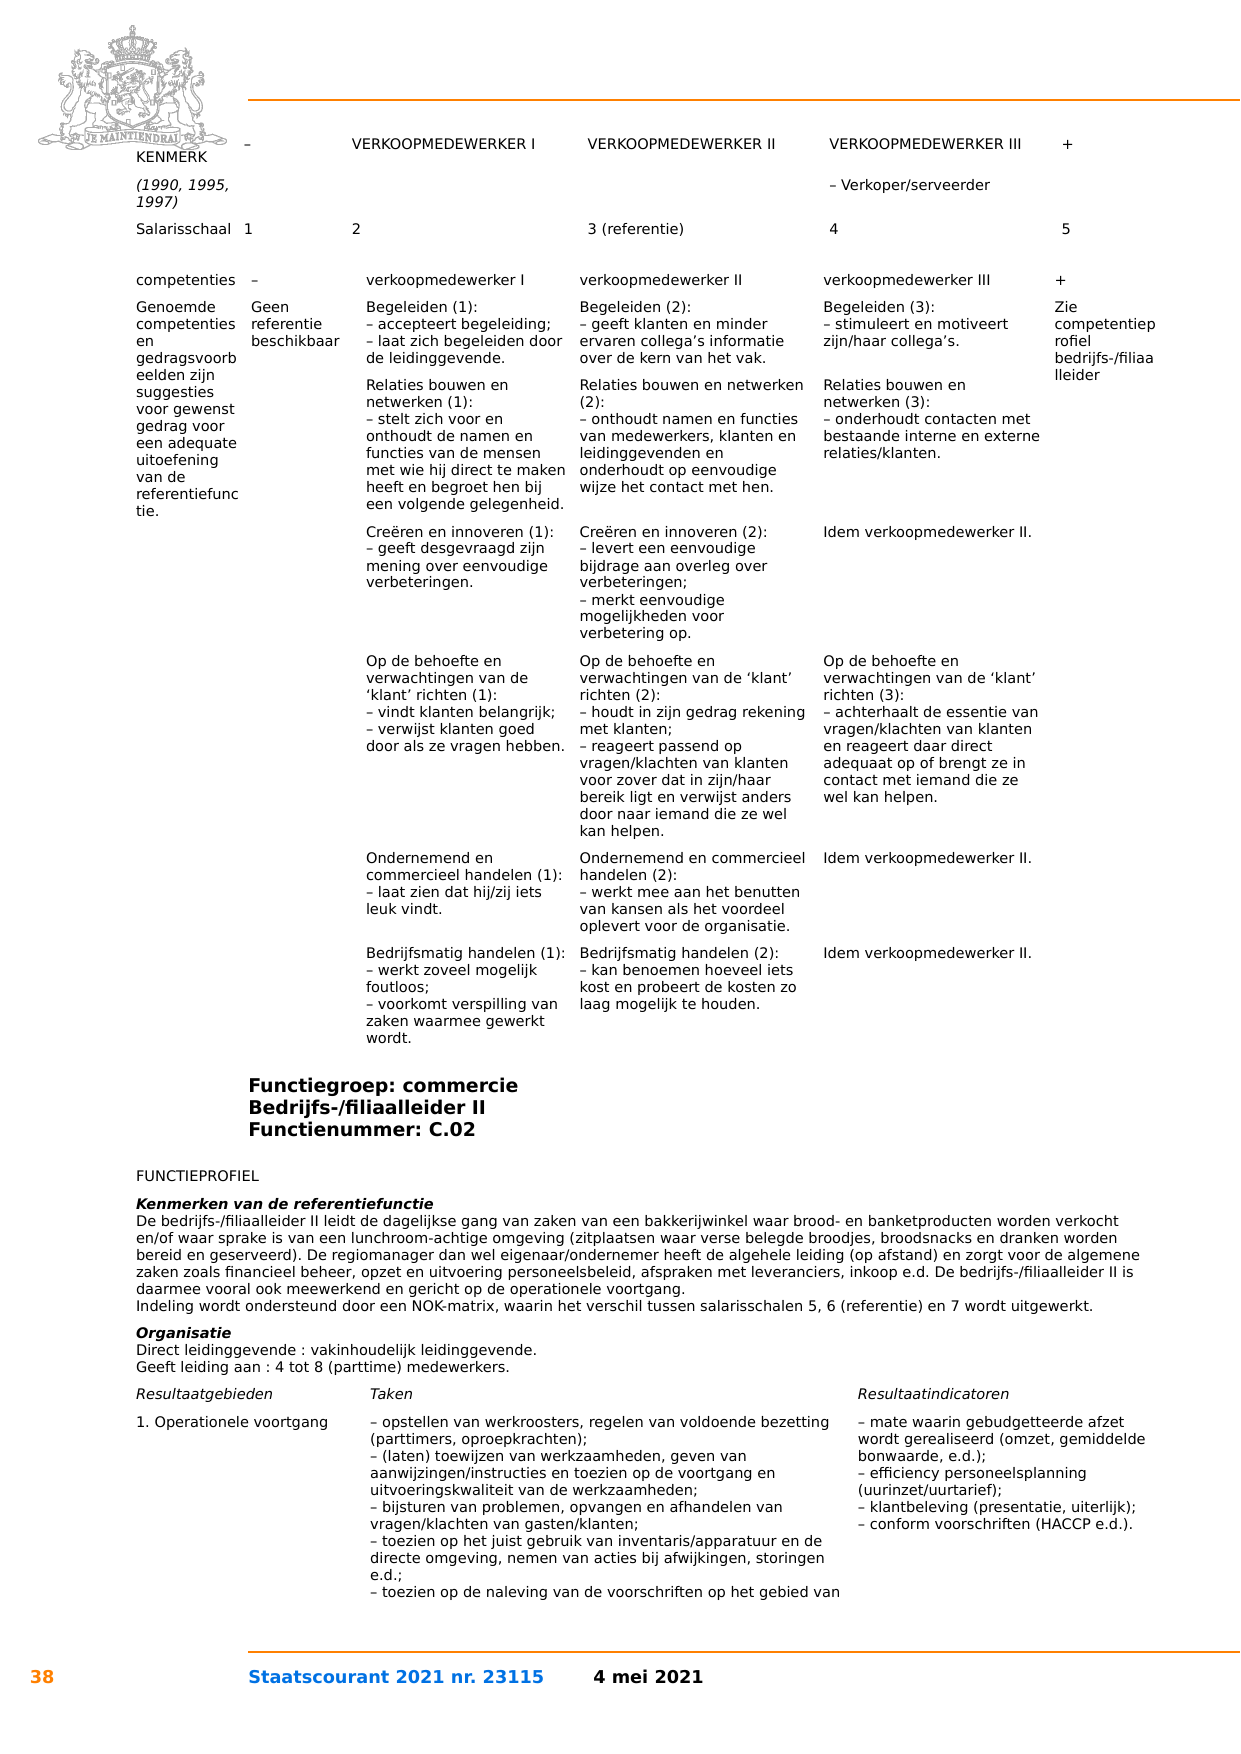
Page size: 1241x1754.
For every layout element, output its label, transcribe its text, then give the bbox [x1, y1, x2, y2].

table_cell Begeleiden (1): – accepteert begeleiding; – laat zich begeleiden door de leidinggevende. [360, 294, 573, 371]
table_cell Resultaatgebieden [131, 1382, 364, 1408]
table_cell 5 [1056, 216, 1163, 243]
table_header verkoopmedewerker II [574, 267, 817, 293]
table_header + [1056, 131, 1163, 171]
table_cell 2 [346, 216, 581, 243]
table_cell Relaties bouwen en netwerken (2): – onthoudt namen en functies van medewerkers, klanten en leidinggevenden en onderhoudt op eenvoudige wijze het contact met hen. [574, 373, 817, 518]
table_cell Relaties bouwen en netwerken (1): – stelt zich voor en onthoudt de namen en functies van de mensen met wie hij direct te maken heeft en begroet hen bij een volgende gelegenheid. [360, 373, 573, 518]
table_cell Organisatie Direct leidinggevende : vakinhoudelijk leidinggevende. Geeft leiding aan : 4 tot 8 (parttime) medewerkers. [131, 1320, 1163, 1381]
table_cell Ondernemend en commercieel handelen (1): – laat zien dat hij/zij iets leuk vindt. [360, 845, 573, 939]
table_cell Op de behoefte en verwachtingen van de ‘klant’ richten (1): – vindt klanten belangrijk; – verwijst klanten goed door als ze vragen hebben. [360, 648, 573, 844]
table_cell Relaties bouwen en netwerken (3): – onderhoudt contacten met bestaande interne en externe relaties/klanten. [818, 373, 1048, 518]
table_cell Begeleiden (3): – stimuleert en motiveert zijn/haar collega’s. [818, 294, 1048, 371]
table_cell Bedrijfsmatig handelen (2): – kan benoemen hoeveel iets kost en probeert de kosten zo laag mogelijk te houden. [574, 941, 817, 1052]
table_cell – mate waarin gebudgetteerde afzet wordt gerealiseerd (omzet, gemiddelde bonwaarde, e.d.); – efficiency personeelsplanning (uurinzet/uurtarief); – klantbeleving (presentatie, uiterlijk); – conform voorschriften (HACCP e.d.). [852, 1409, 1163, 1605]
table_header – [238, 131, 345, 171]
table_cell Idem verkoopmedewerker II. [818, 845, 1048, 939]
table_cell Resultaatindicatoren [852, 1382, 1163, 1408]
table_cell Kenmerken van de referentiefunctie De bedrijfs-/filiaalleider II leidt de dagelijkse gang van zaken van een bakkerijwinkel waar brood- en banketproducten worden verkocht en/of waar sprake is van een lunchroom-achtige omgeving (zitplaatsen waar verse belegde broodjes, broodsnacks en dranken worden bereid en geserveerd). De regiomanager dan wel eigenaar/ondernemer heeft de algehele leiding (op afstand) en zorgt voor de algemene zaken zoals financieel beheer, opzet en uitvoering personeelsbeleid, afspraken met leveranciers, inkoop e.d. De bedrijfs-/filiaalleider II is daarmee vooral ook meewerkend en gericht op de operationele voortgang. Indeling wordt ondersteund door een NOK-matrix, waarin het verschil tussen salarisschalen 5, 6 (referentie) en 7 wordt uitgewerkt. [131, 1191, 1163, 1319]
table_cell Creëren en innoveren (2): – levert een eenvoudige bijdrage aan overleg over verbeteringen; – merkt eenvoudige mogelijkheden voor verbetering op. [574, 519, 817, 647]
table_cell Salarisschaal [131, 216, 237, 243]
table_cell [238, 172, 345, 215]
table_cell Op de behoefte en verwachtingen van de ‘klant’ richten (2): – houdt in zijn gedrag rekening met klanten; – reageert passend op vragen/klachten van klanten voor zover dat in zijn/haar bereik ligt en verwijst anders door naar iemand die ze wel kan helpen. [574, 648, 817, 844]
text Functiegroep: commercie [248, 1075, 1163, 1097]
table_cell 4 [824, 216, 1055, 243]
table_cell Taken [365, 1382, 851, 1408]
table_cell Idem verkoopmedewerker II. [818, 941, 1048, 1052]
table_header competenties [131, 267, 244, 293]
table_header VERKOOPMEDEWERKER III [824, 131, 1055, 171]
table_cell Op de behoefte en verwachtingen van de ‘klant’ richten (3): – achterhaalt de essentie van vragen/klachten van klanten en reageert daar direct adequaat op of brengt ze in contact met iemand die ze wel kan helpen. [818, 648, 1048, 844]
table_cell Ondernemend en commercieel handelen (2): – werkt mee aan het benutten van kansen als het voordeel oplevert voor de organisatie. [574, 845, 817, 939]
table_cell Idem verkoopmedewerker II. [818, 519, 1048, 647]
table_cell [346, 172, 581, 215]
table_cell – opstellen van werkroosters, regelen van voldoende bezetting (parttimers, oproepkrachten); – (laten) toewijzen van werkzaamheden, geven van aanwijzingen/instructies en toezien op de voortgang en uitvoeringskwaliteit van de werkzaamheden; – bijsturen van problemen, opvangen en afhandelen van vragen/klachten van gasten/klanten; – toezien op het juist gebruik van inventaris/apparatuur en de directe omgeving, nemen van acties bij afwijkingen, storingen e.d.; – toezien op de naleving van de voorschriften op het gebied van [365, 1409, 851, 1605]
table_cell Creëren en innoveren (1): – geeft desgevraagd zijn mening over eenvoudige verbeteringen. [360, 519, 573, 647]
table_cell (1990, 1995, 1997) [131, 172, 237, 215]
table_cell Begeleiden (2): – geeft klanten en minder ervaren collega’s informatie over de kern van het vak. [574, 294, 817, 371]
table_header FUNCTIEPROFIEL [131, 1164, 1163, 1190]
text Bedrijfs-/filiaalleider II [248, 1097, 1163, 1119]
table_header – [245, 267, 359, 293]
text Functienummer: C.02 [248, 1119, 1163, 1141]
table_header + [1049, 267, 1163, 293]
table_cell – Verkoper/serveerder [824, 172, 1055, 215]
table_cell 1 [238, 216, 345, 243]
picture [38, 25, 227, 150]
table_cell 3 (referentie) [582, 216, 823, 243]
table_header verkoopmedewerker III [818, 267, 1048, 293]
table_cell Genoemde competenties en gedragsvoorbeelden zijn suggesties voor gewenst gedrag voor een adequate uitoefening van de referentiefunctie. [131, 294, 244, 1052]
table_cell [582, 172, 823, 215]
table_header VERKOOPMEDEWERKER I [346, 131, 581, 171]
table_cell Bedrijfsmatig handelen (1): – werkt zoveel mogelijk foutloos; – voorkomt verspilling van zaken waarmee gewerkt wordt. [360, 941, 573, 1052]
table_cell 1. Operationele voortgang [131, 1409, 364, 1605]
table_header VERKOOPMEDEWERKER II [582, 131, 823, 171]
table_cell Zie competentieprofiel bedrijfs-/filiaalleider [1049, 294, 1163, 1052]
table_cell Geen referentie beschikbaar [245, 294, 359, 1052]
table_cell [1056, 172, 1163, 215]
table_header KENMERK [131, 131, 237, 171]
table_header verkoopmedewerker I [360, 267, 573, 293]
